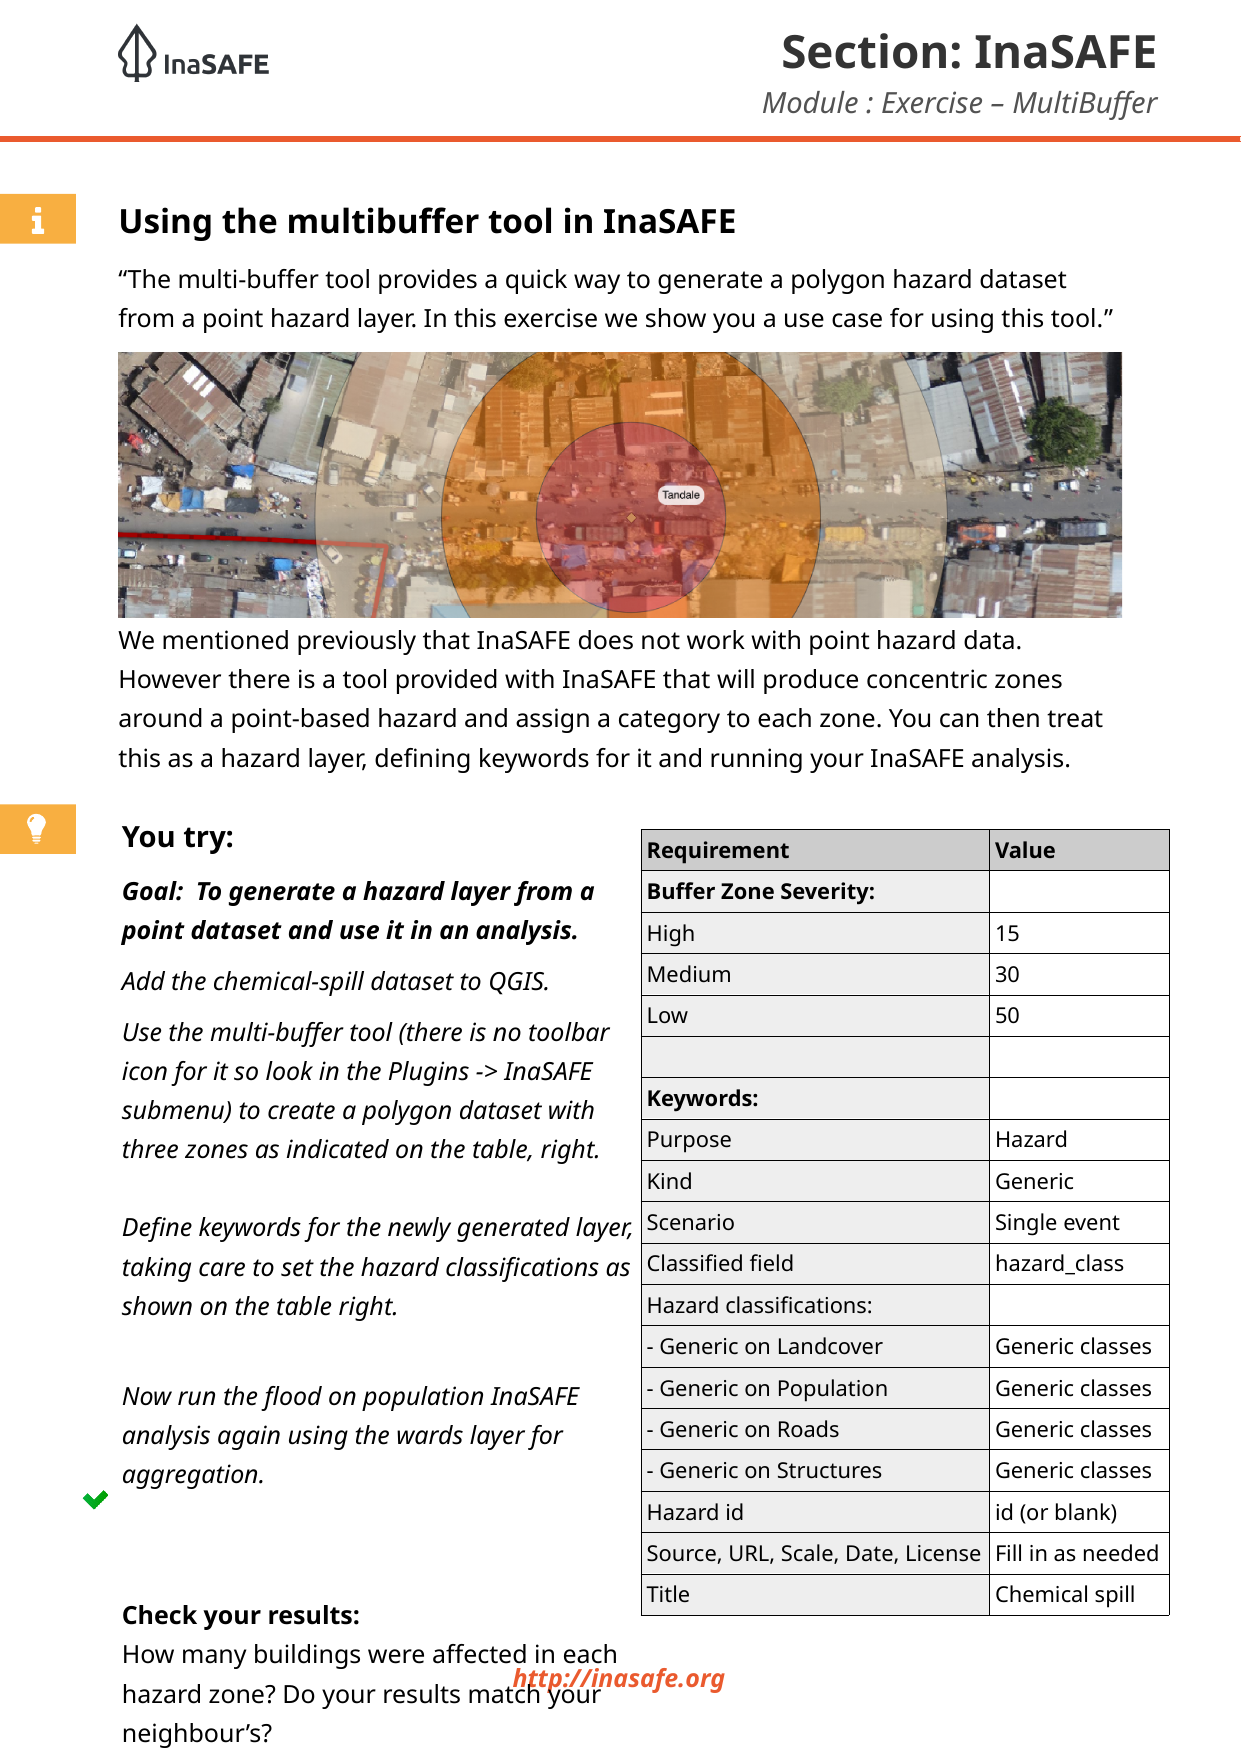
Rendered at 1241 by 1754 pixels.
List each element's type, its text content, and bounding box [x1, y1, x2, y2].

table_cell Purpose [642, 1120, 989, 1160]
table_cell Classified field [642, 1244, 989, 1284]
table_cell Kind [642, 1161, 989, 1201]
table_cell Low [642, 996, 989, 1036]
table_cell 30 [990, 954, 1169, 994]
table_cell Generic classes [990, 1450, 1169, 1491]
table_cell Generic classes [990, 1368, 1169, 1408]
table_cell [990, 871, 1169, 912]
table_cell High [642, 913, 989, 953]
table_cell - Generic on Landcover [642, 1326, 989, 1367]
table_cell Hazard classifications: [642, 1285, 989, 1325]
table_cell [990, 1078, 1169, 1118]
table_cell Keywords: [642, 1078, 989, 1118]
table_cell Generic classes [990, 1326, 1169, 1367]
table_cell [990, 1037, 1169, 1077]
table_cell Generic classes [990, 1409, 1169, 1449]
table_cell Single event [990, 1202, 1169, 1243]
picture [98, 5, 294, 102]
table_cell Title [642, 1575, 989, 1615]
table_cell id (or blank) [990, 1492, 1169, 1532]
table_cell Buffer Zone Severity: [642, 871, 989, 912]
table_cell [990, 1285, 1169, 1325]
subtitle Using the multibuffer tool in InaSAFE [118, 198, 1122, 243]
table_cell Chemical spill [990, 1575, 1169, 1615]
picture [118, 352, 1123, 618]
table_cell 15 [990, 913, 1169, 953]
text We mentioned previously that InaSAFE does not work with point hazard data. However there is a tool provided with InaSAFE that will produce concentric zones around a point-based hazard and assign a category to each zone. You can then treat this as a hazard layer, defining keywords for it and running your InaSAFE analysis. [118, 618, 1122, 774]
table_cell [642, 1037, 989, 1077]
table_cell - Generic on Roads [642, 1409, 989, 1449]
table_cell Source, URL, Scale, Date, License [642, 1533, 989, 1573]
table_cell Fill in as needed [990, 1533, 1169, 1573]
table_cell - Generic on Population [642, 1368, 989, 1408]
table_header Requirement [642, 830, 989, 870]
table_cell Hazard id [642, 1492, 989, 1532]
table_cell - Generic on Structures [642, 1450, 989, 1491]
table_header Value [990, 830, 1169, 870]
table_cell Medium [642, 954, 989, 994]
table_cell hazard_class [990, 1244, 1169, 1284]
table_cell Generic [990, 1161, 1169, 1201]
table_cell 50 [990, 996, 1169, 1036]
table_cell Scenario [642, 1202, 989, 1243]
text “The multi-buffer tool provides a quick way to generate a polygon hazard dataset from a point hazard layer. In this exercise we show you a use case for using this tool.” [118, 262, 1122, 335]
table_cell Hazard [990, 1120, 1169, 1160]
